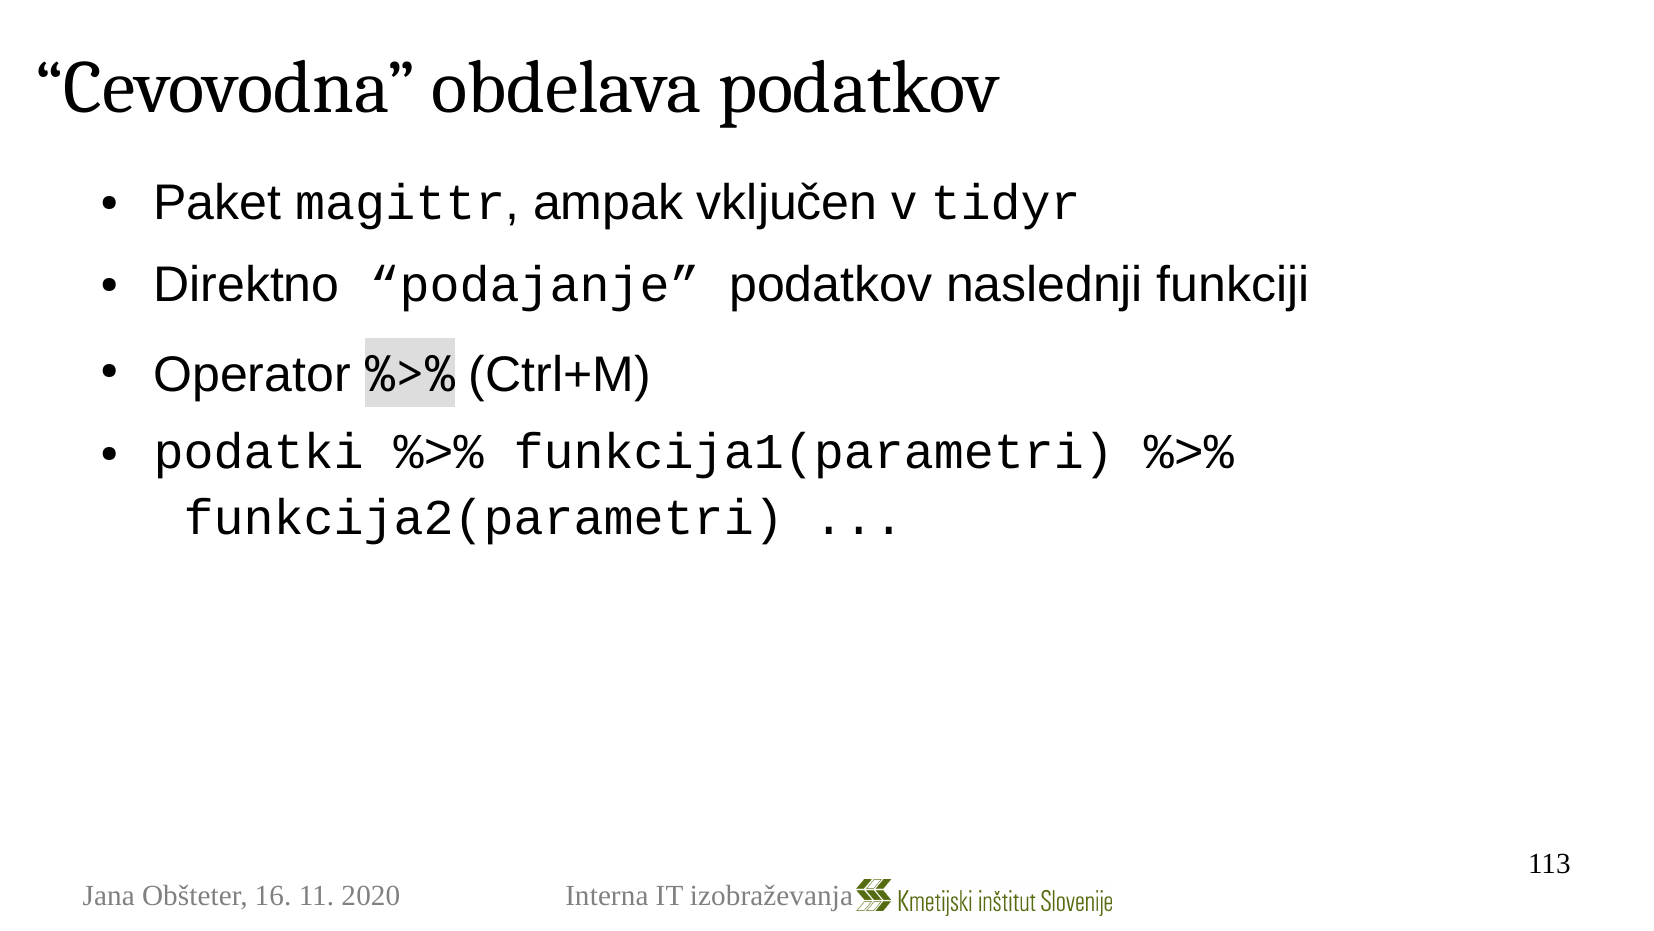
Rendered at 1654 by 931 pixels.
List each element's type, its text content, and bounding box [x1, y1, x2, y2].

picture [856, 879, 1112, 916]
list Paket magittr, ampak vključen v tidyr Direktno “podajanje” podatkov naslednji funkciji Operator %>% (Ctrl+M) podatki %>% funkcija1(parametri) %>% funkcija2(parametri) ... [82, 165, 1642, 827]
title “Cevovodna” obdelava podatkov [35, 21, 1524, 154]
